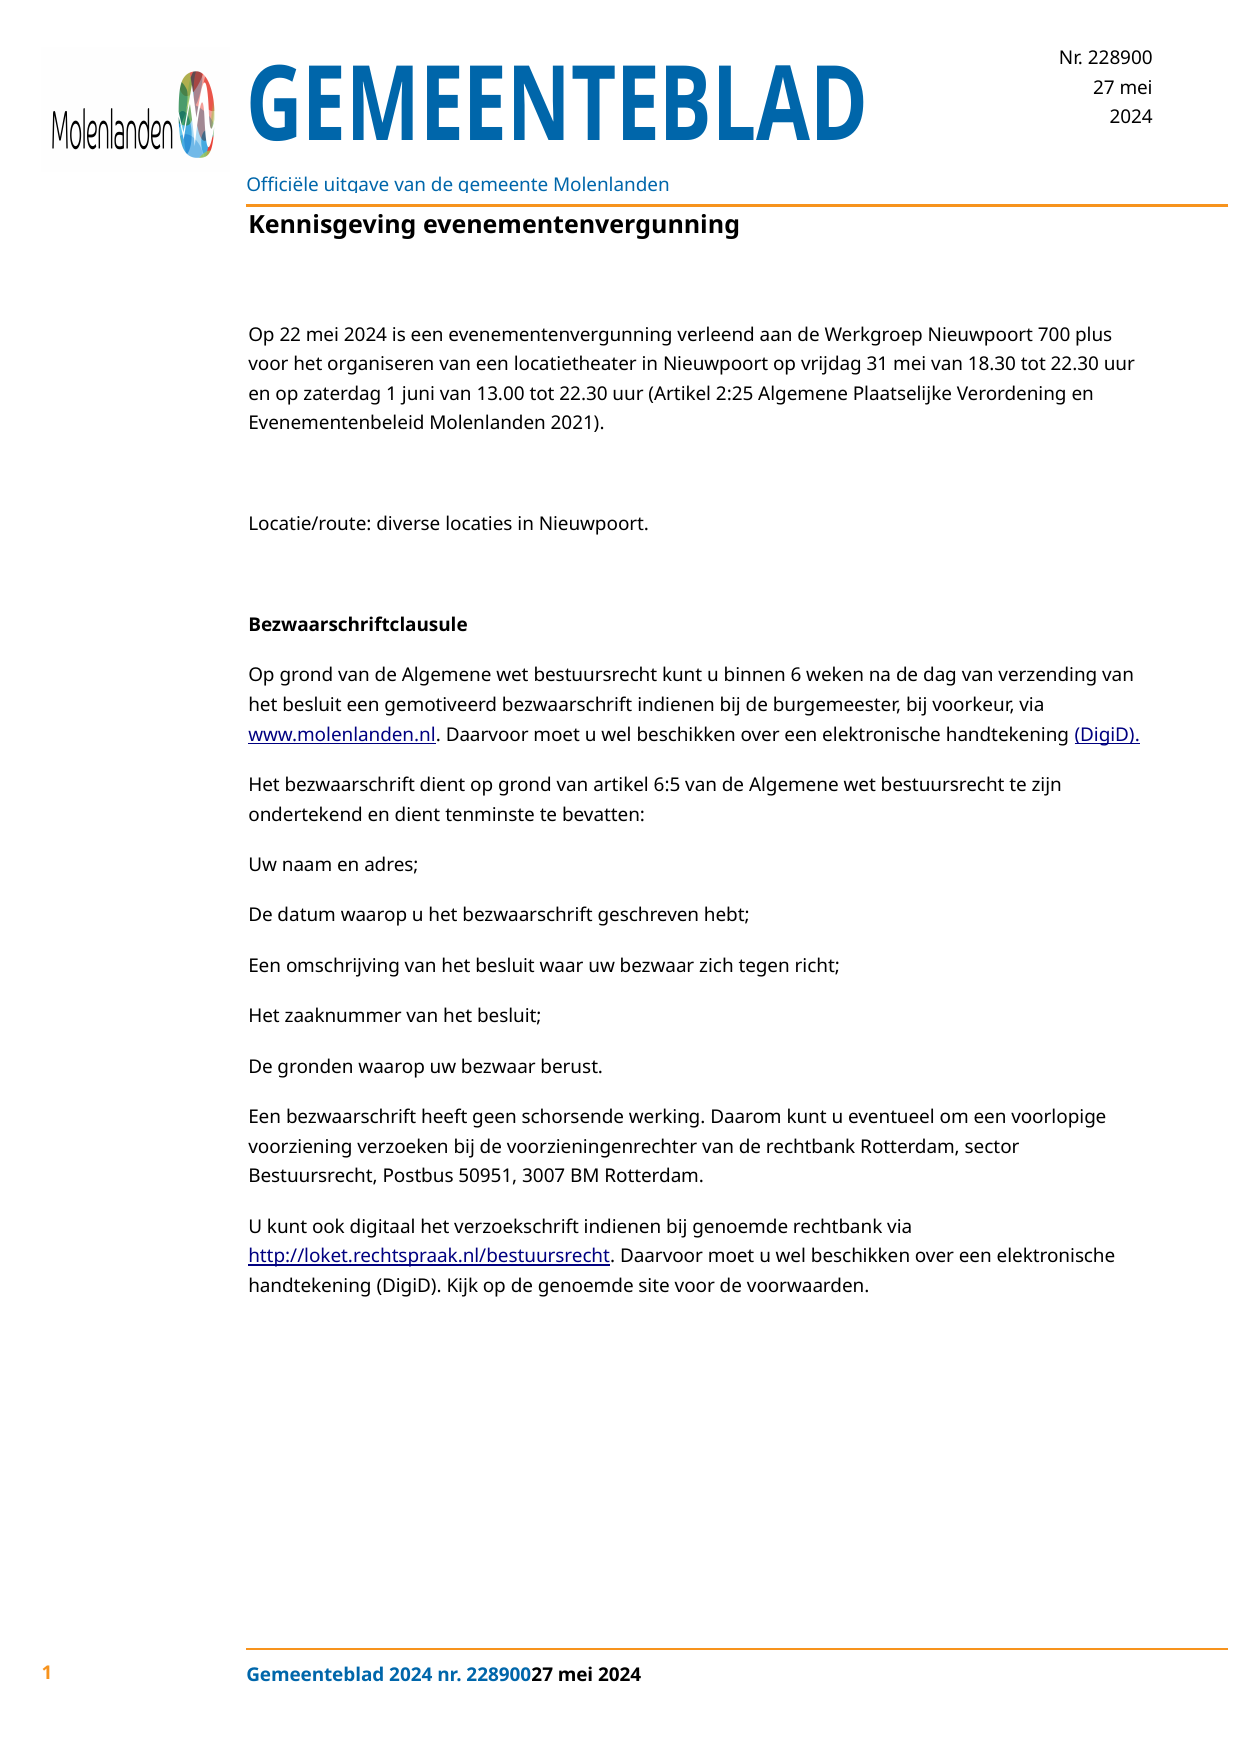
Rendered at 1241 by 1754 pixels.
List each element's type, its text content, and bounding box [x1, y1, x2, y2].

text De datum waarop u het bezwaarschrift geschreven hebt; [248, 902, 1152, 927]
text Een bezwaarschrift heeft geen schorsende werking. Daarom kunt u eventueel om een voorlopige voorziening verzoeken bij de voorzieningenrechter van de rechtbank Rotterdam, sector Bestuursrecht, Postbus 50951, 3007 BM Rotterdam. [248, 1103, 1152, 1188]
text Kennisgeving evenementenvergunning [248, 207, 1152, 241]
text Op 22 mei 2024 is een evenementenvergunning verleend aan de Werkgroep Nieuwpoort 700 plus voor het organiseren van een locatietheater in Nieuwpoort op vrijdag 31 mei van 18.30 tot 22.30 uur en op zaterdag 1 juni van 13.00 tot 22.30 uur (Artikel 2:25 Algemene Plaatselijke Verordening en Evenementenbeleid Molenlanden 2021). [248, 321, 1152, 435]
picture [41, 47, 231, 172]
text Een omschrijving van het besluit waar uw bezwaar zich tegen richt; [248, 952, 1152, 978]
text Bezwaarschriftclausule [248, 611, 1152, 637]
text U kunt ook digitaal het verzoekschrift indienen bij genoemde rechtbank via http://loket.rechtspraak.nl/bestuursrecht. Daarvoor moet u wel beschikken over een elektronische handtekening (DigiD). Kijk op de genoemde site voor de voorwaarden. [248, 1213, 1152, 1298]
text Het bezwaarschrift dient op grond van artikel 6:5 van de Algemene wet bestuursrecht te zijn ondertekend en dient tenminste te bevatten: [248, 771, 1152, 826]
text De gronden waarop uw bezwaar berust. [248, 1053, 1152, 1078]
text Op grond van de Algemene wet bestuursrecht kunt u binnen 6 weken na de dag van verzending van het besluit een gemotiveerd bezwaarschrift indienen bij de burgemeester, bij voorkeur, via www.molenlanden.nl. Daarvoor moet u wel beschikken over een elektronische handtekening (DigiD). [248, 662, 1152, 746]
text Locatie/route: diverse locaties in Nieuwpoort. [248, 510, 1152, 536]
text Het zaaknummer van het besluit; [248, 1002, 1152, 1028]
text Uw naam en adres; [248, 851, 1152, 877]
